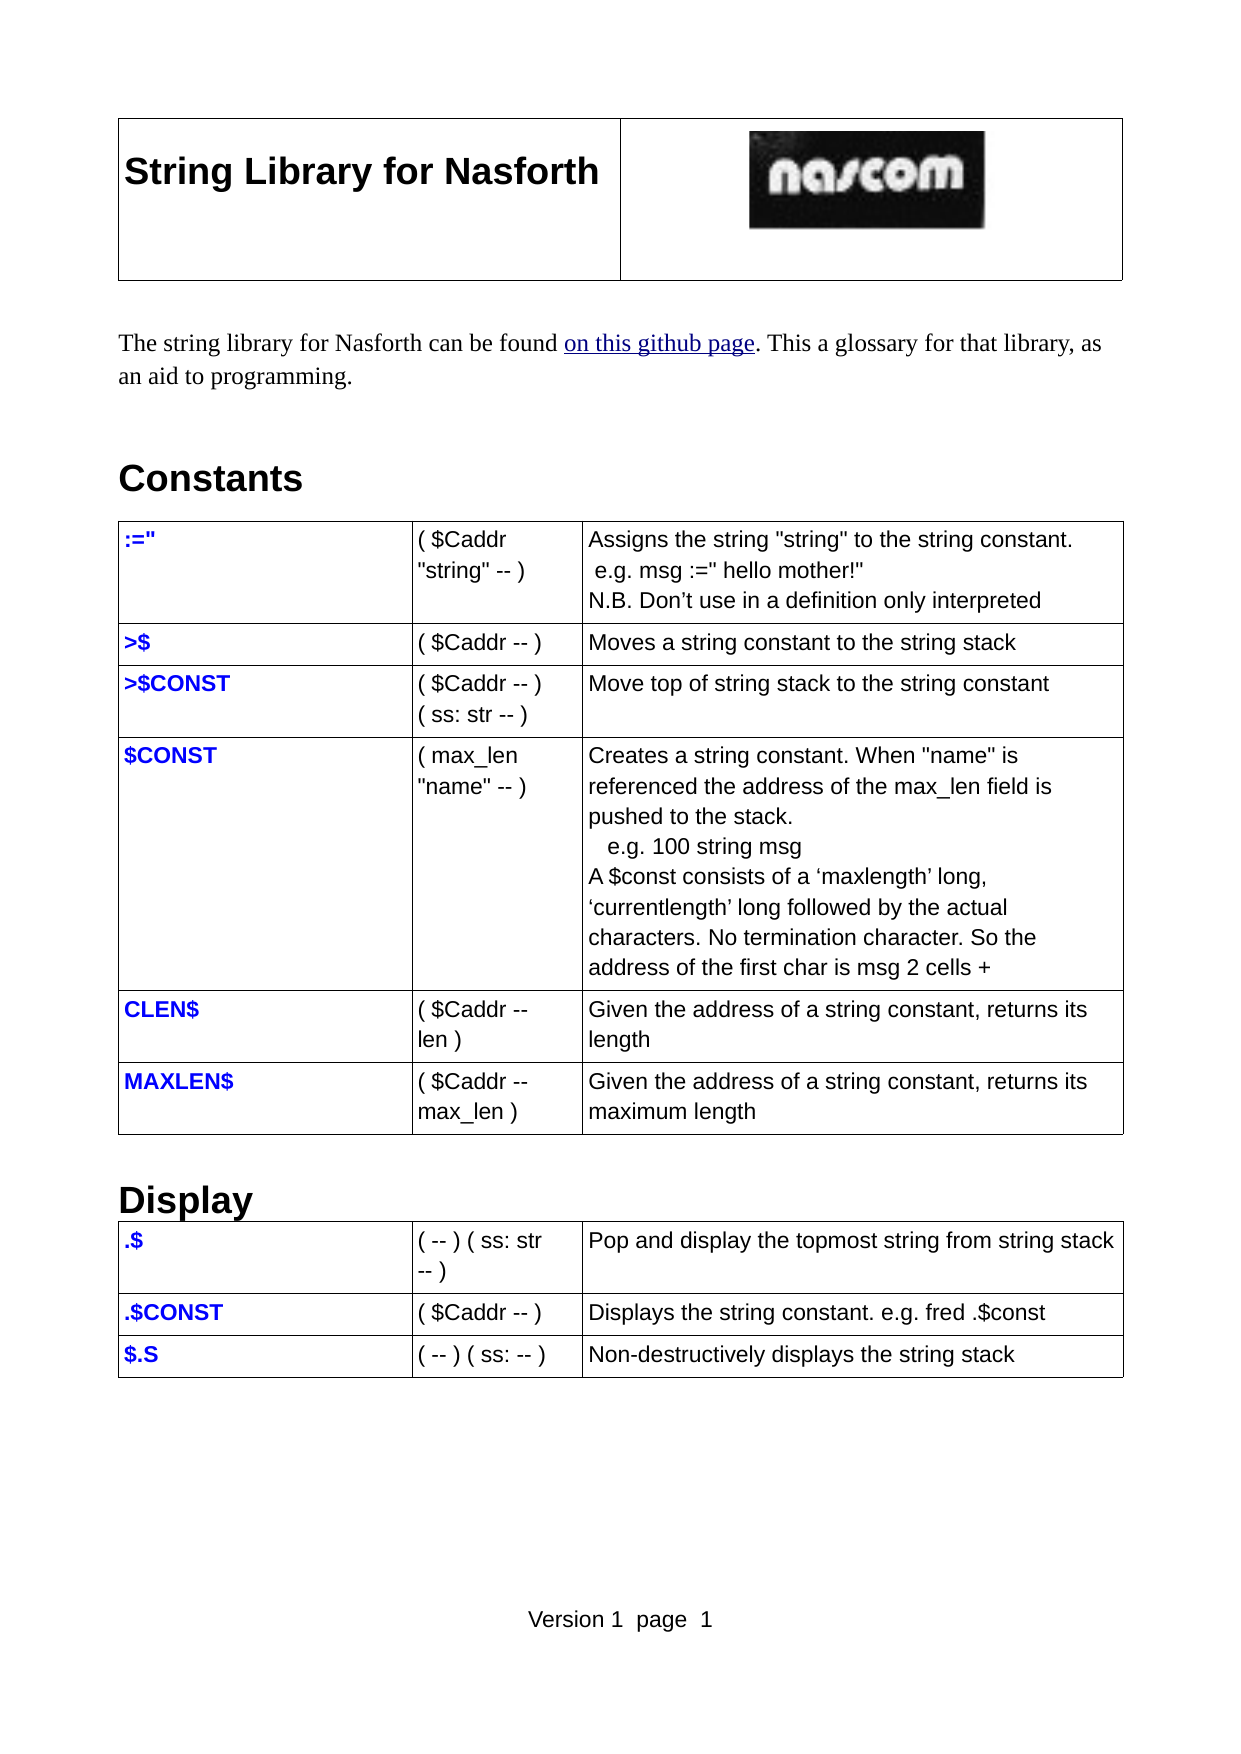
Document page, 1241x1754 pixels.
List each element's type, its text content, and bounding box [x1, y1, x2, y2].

table_cell ( max_len "name" -- ) [413, 738, 582, 990]
table_cell ( $Caddr -- ) ( ss: str -- ) [413, 666, 582, 737]
table_cell Move top of string stack to the string constant [583, 666, 1123, 737]
table_cell ( $Caddr -- ) [413, 1294, 582, 1335]
table_cell Given the address of a string constant, returns its maximum length [583, 1063, 1123, 1134]
table_header [621, 119, 1122, 280]
text Constants [118, 456, 1122, 499]
table_cell Moves a string constant to the string stack [583, 624, 1123, 664]
table_header :=" [119, 522, 412, 623]
table_cell ( -- ) ( ss: -- ) [413, 1336, 582, 1377]
table_cell Non-destructively displays the string stack [583, 1336, 1123, 1377]
table_cell $CONST [119, 738, 412, 990]
table_header String Library for Nasforth [119, 119, 620, 280]
text Display [118, 1177, 1122, 1221]
table_cell Creates a string constant. When "name" is referenced the address of the max_len field is pushed to the stack. e.g. 100 string msg A $const consists of a ‘maxlength’ long, ‘currentlength’ long followed by the actual characters. No termination character. So the address of the first char is msg 2 cells + [583, 738, 1123, 990]
table_cell ( $Caddr -- ) [413, 624, 582, 664]
table_cell Given the address of a string constant, returns its length [583, 991, 1123, 1062]
table_cell $.S [119, 1336, 412, 1377]
table_cell >$CONST [119, 666, 412, 737]
table_cell >$ [119, 624, 412, 664]
text The string library for Nasforth can be found on this github page. This a glossary for that library, as an aid to programming. [118, 328, 1122, 389]
table_header ( -- ) ( ss: str -- ) [413, 1222, 582, 1293]
table_cell CLEN$ [119, 991, 412, 1062]
table_header Pop and display the topmost string from string stack [583, 1222, 1123, 1293]
table_cell MAXLEN$ [119, 1063, 412, 1134]
table_header ( $Caddr "string" -- ) [413, 522, 582, 623]
table_cell Displays the string constant. e.g. fred .$const [583, 1294, 1123, 1335]
table_cell ( $Caddr -- len ) [413, 991, 582, 1062]
table_cell .$CONST [119, 1294, 412, 1335]
table_cell ( $Caddr -- max_len ) [413, 1063, 582, 1134]
table_header .$ [119, 1222, 412, 1293]
table_header Assigns the string "string" to the string constant. e.g. msg :=" hello mother!" N.B. Don’t use in a definition only interpreted [583, 522, 1123, 623]
